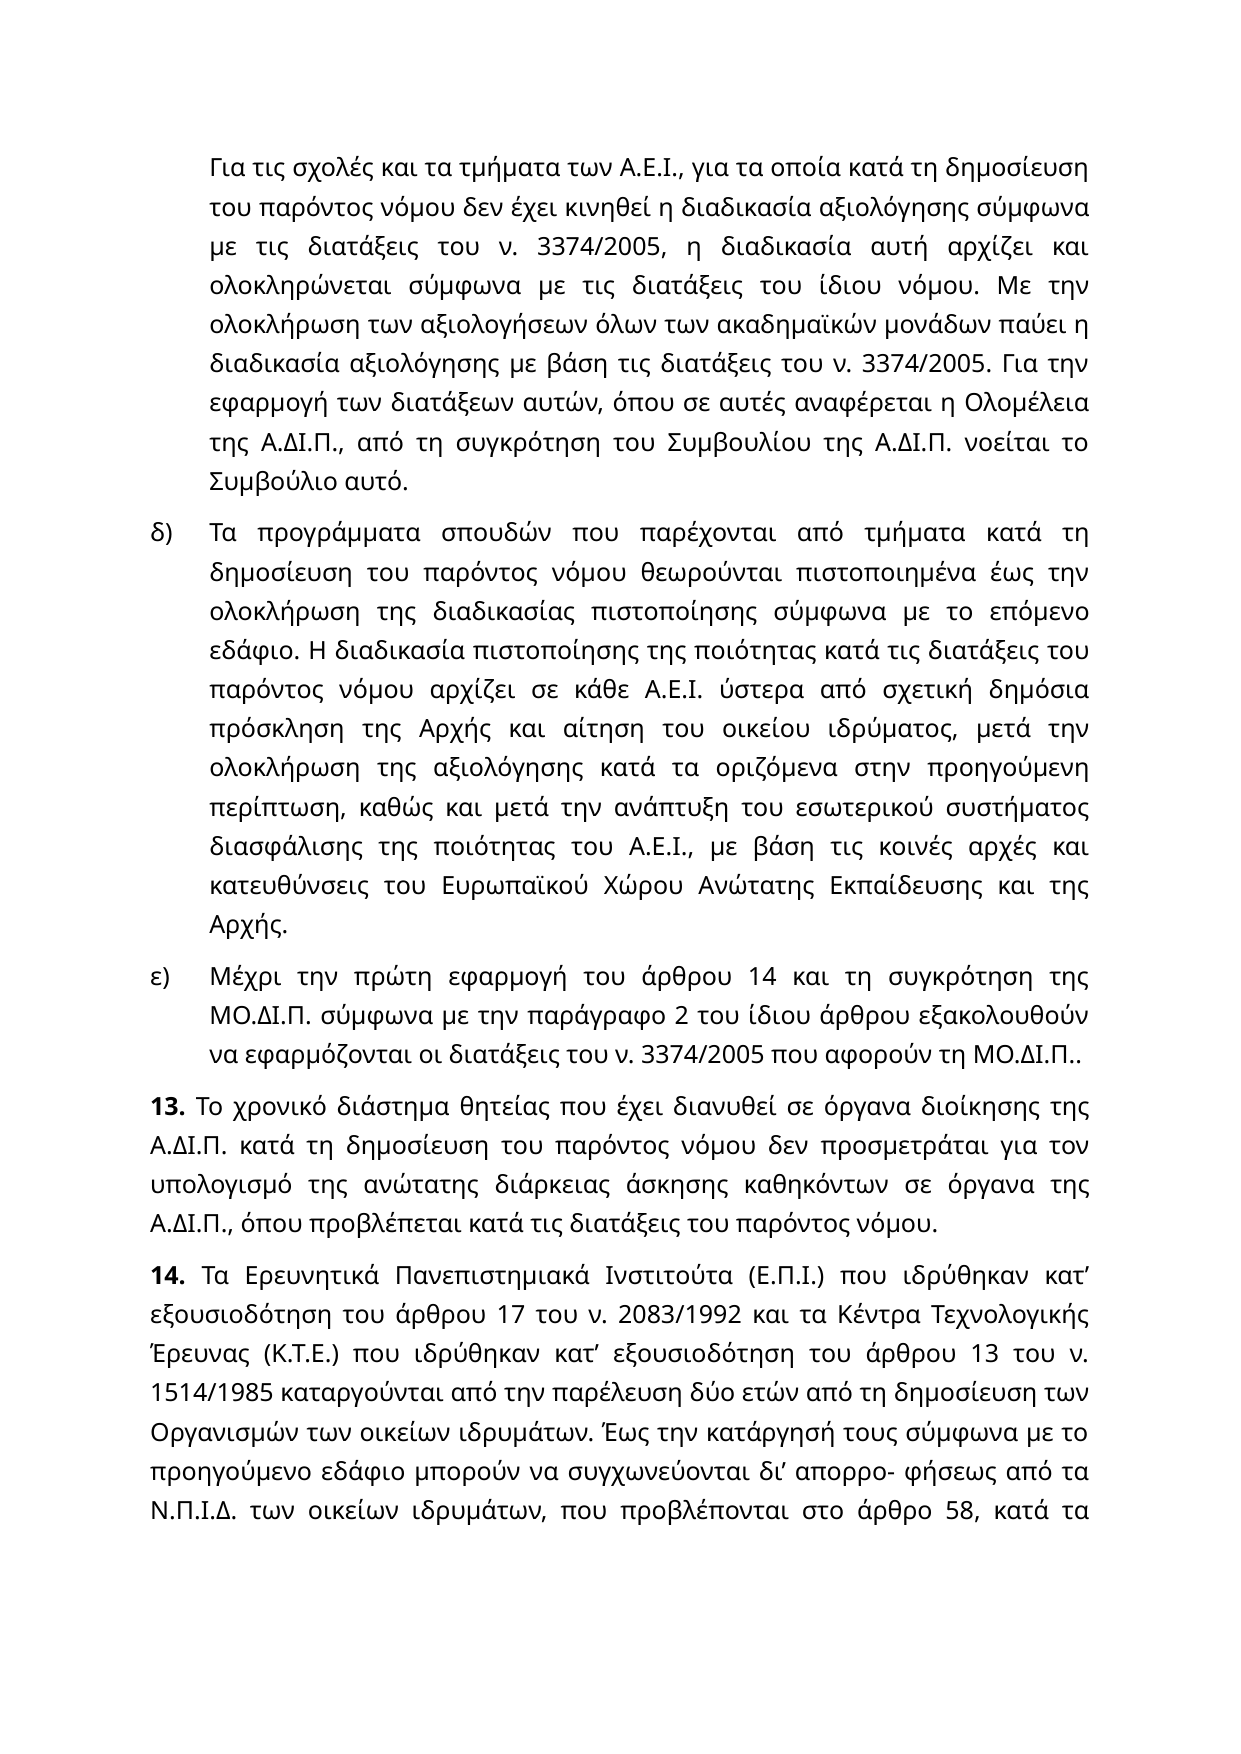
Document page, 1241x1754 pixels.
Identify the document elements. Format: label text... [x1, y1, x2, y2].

text 14. Τα Ερευνητικά Πανεπιστημιακά Ινστιτούτα (Ε.Π.Ι.) που ιδρύθηκαν κατ’ εξουσιοδότηση του άρθρου 17 του ν. 2083/1992 και τα Κέντρα Τεχνολογικής Έρευνας (Κ.Τ.Ε.) που ιδρύθηκαν κατ’ εξουσιοδότηση του άρθρου 13 του ν. 1514/1985 καταργούνται από την παρέλευση δύο ετών από τη δημοσίευση των Οργανισμών των οικείων ιδρυμάτων. Έως την κατάργησή τους σύμφωνα με το προηγούμενο εδάφιο μπορούν να συγχωνεύονται δι’ απορρο- φήσεως από τα Ν.Π.Ι.Δ. των οικείων ιδρυμάτων, που προβλέπονται στο άρθρο 58, κατά τα [150, 1257, 1090, 1527]
text 13. Το χρονικό διάστημα θητείας που έχει διανυθεί σε όργανα διοίκησης της Α.ΔΙ.Π. κατά τη δημοσίευση του παρόντος νόμου δεν προσμετράται για τον υπολογισμό της ανώτατης διάρκειας άσκησης καθηκόντων σε όργανα της Α.ΔΙ.Π., όπου προβλέπεται κατά τις διατάξεις του παρόντος νόμου. [150, 1088, 1090, 1240]
list ε) Μέχρι την πρώτη εφαρμογή του άρθρου 14 και τη συγκρότηση της ΜΟ.ΔΙ.Π. σύμφωνα με την παράγραφο 2 του ίδιου άρθρου εξακολουθούν να εφαρμόζονται οι διατάξεις του ν. 3374/2005 που αφορούν τη ΜΟ.ΔΙ.Π.. [150, 958, 1090, 1071]
list Για τις σχολές και τα τμήματα των Α.Ε.Ι., για τα οποία κατά τη δημοσίευση του παρόντος νόμου δεν έχει κινηθεί η διαδικασία αξιολόγησης σύμφωνα με τις διατάξεις του ν. 3374/2005, η διαδικασία αυτή αρχίζει και ολοκληρώνεται σύμφωνα με τις διατάξεις του ίδιου νόμου. Με την ολοκλήρωση των αξιολογήσεων όλων των ακαδημαϊκών μονάδων παύει η διαδικασία αξιολόγησης με βάση τις διατάξεις του ν. 3374/2005. Για την εφαρμογή των διατάξεων αυτών, όπου σε αυτές αναφέρεται η Ολομέλεια της Α.ΔΙ.Π., από τη συγκρότηση του Συμβουλίου της Α.ΔΙ.Π. νοείται το Συμβούλιο αυτό. [150, 150, 1090, 497]
list δ) Τα προγράμματα σπουδών που παρέχονται από τμήματα κατά τη δημοσίευση του παρόντος νόμου θεωρούνται πιστοποιημένα έως την ολοκλήρωση της διαδικασίας πιστοποίησης σύμφωνα με το επόμενο εδάφιο. Η διαδικασία πιστοποίησης της ποιότητας κατά τις διατάξεις του παρόντος νόμου αρχίζει σε κάθε Α.Ε.Ι. ύστερα από σχετική δημόσια πρόσκληση της Αρχής και αίτηση του οικείου ιδρύματος, μετά την ολοκλήρωση της αξιολόγησης κατά τα οριζόμενα στην προηγούμενη περίπτωση, καθώς και μετά την ανάπτυξη του εσωτερικού συστήματος διασφάλισης της ποιότητας του Α.Ε.Ι., με βάση τις κοινές αρχές και κατευθύνσεις του Ευρωπαϊκού Χώρου Ανώτατης Εκπαίδευσης και της Αρχής. [150, 515, 1090, 941]
